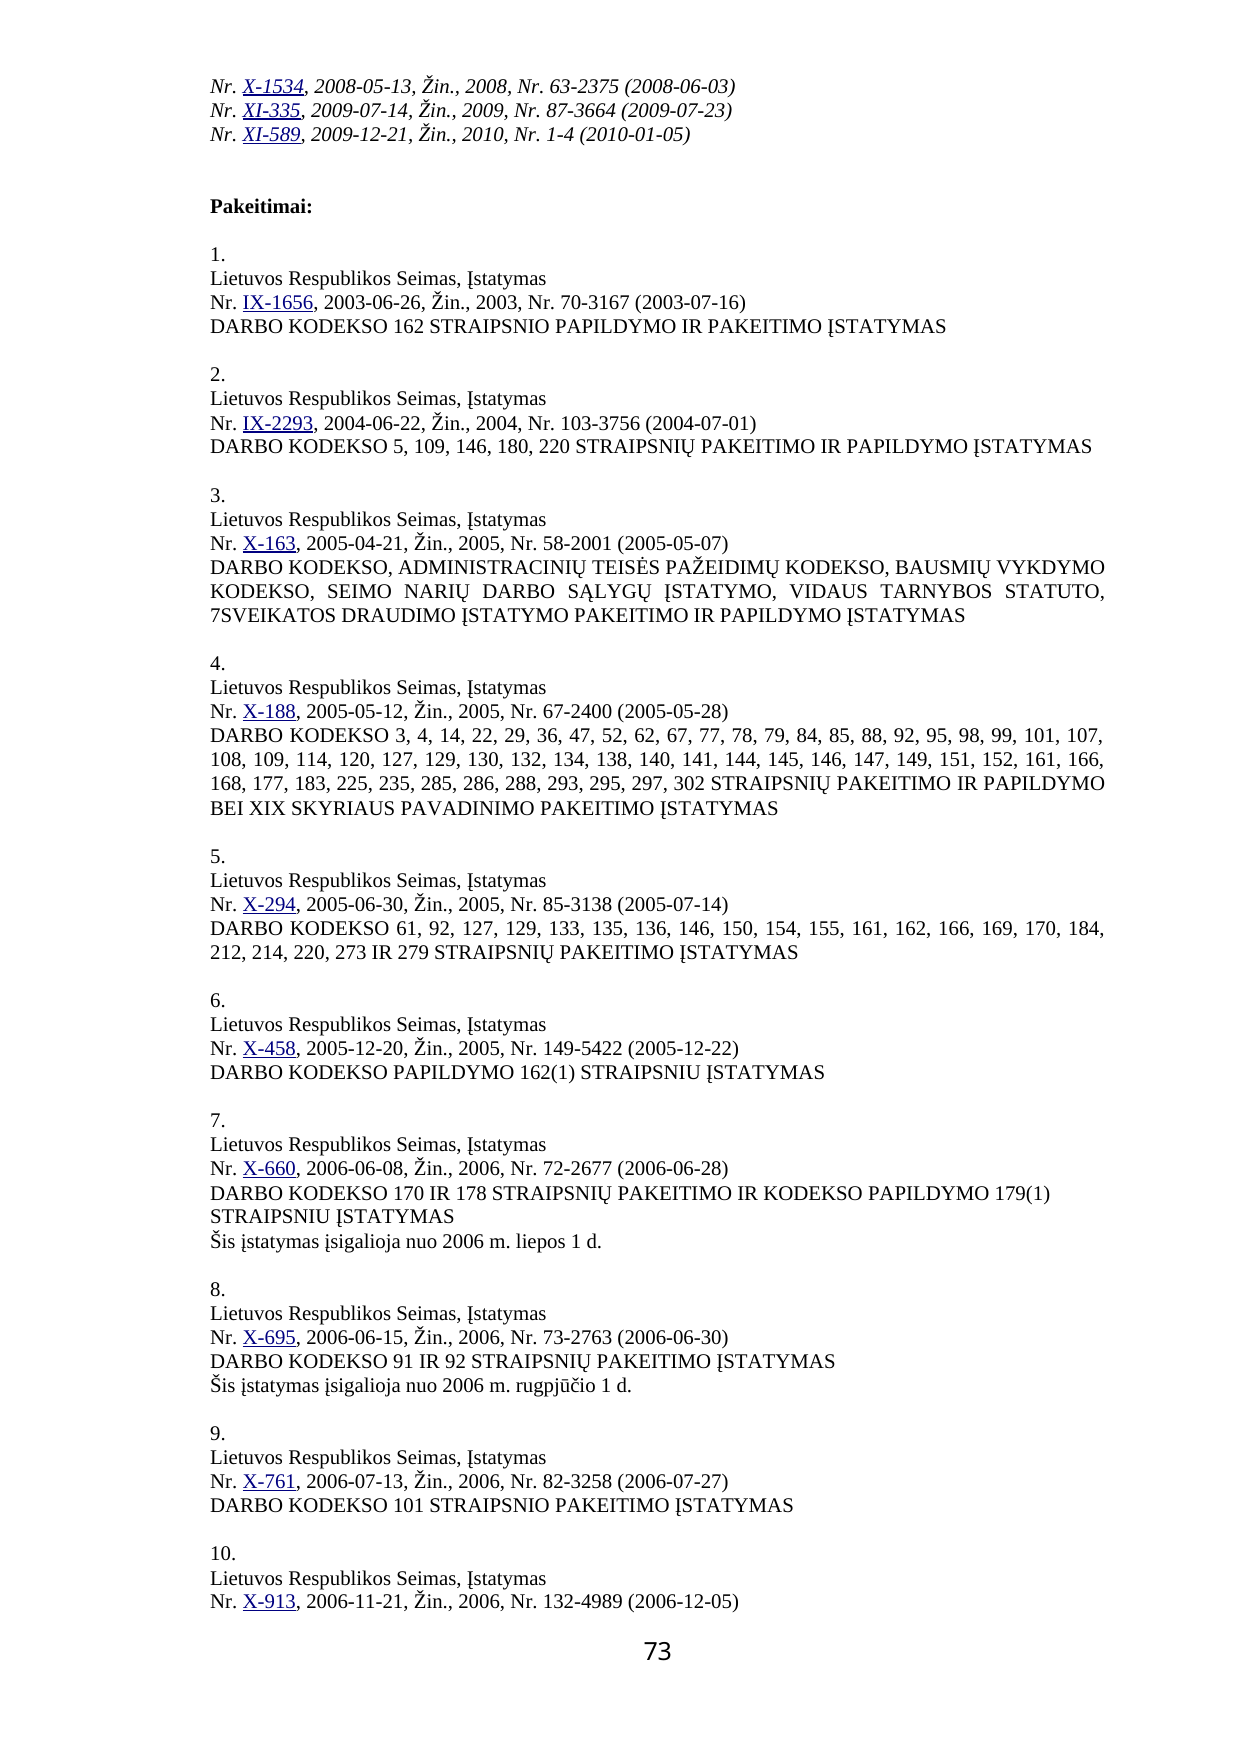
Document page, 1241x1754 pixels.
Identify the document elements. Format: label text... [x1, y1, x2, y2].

text Nr. IX-1656, 2003-06-26, Žin., 2003, Nr. 70-3167 (2003-07-16) [210, 290, 1106, 314]
text Lietuvos Respublikos Seimas, Įstatymas [210, 1132, 1106, 1156]
text Šis įstatymas įsigalioja nuo 2006 m. liepos 1 d. [210, 1228, 1106, 1253]
text Nr. X-294, 2005-06-30, Žin., 2005, Nr. 85-3138 (2005-07-14) [210, 892, 1106, 916]
text Nr. X-695, 2006-06-15, Žin., 2006, Nr. 73-2763 (2006-06-30) [210, 1325, 1106, 1349]
text Lietuvos Respublikos Seimas, Įstatymas [210, 868, 1106, 892]
text 3. [210, 483, 1106, 507]
text 10. [210, 1541, 1106, 1565]
text Nr. XI-589, 2009-12-21, Žin., 2010, Nr. 1-4 (2010-01-05) [210, 122, 1106, 146]
text Šis įstatymas įsigalioja nuo 2006 m. rugpjūčio 1 d. [210, 1373, 1106, 1397]
text DARBO KODEKSO 170 IR 178 STRAIPSNIŲ PAKEITIMO IR KODEKSO PAPILDYMO 179(1) STRAIPSNIU ĮSTATYMAS [210, 1180, 1106, 1228]
text Nr. X-761, 2006-07-13, Žin., 2006, Nr. 82-3258 (2006-07-27) [210, 1469, 1106, 1493]
text DARBO KODEKSO 162 STRAIPSNIO PAPILDYMO IR PAKEITIMO ĮSTATYMAS [210, 314, 1106, 338]
text Nr. X-660, 2006-06-08, Žin., 2006, Nr. 72-2677 (2006-06-28) [210, 1156, 1106, 1180]
text Lietuvos Respublikos Seimas, Įstatymas [210, 266, 1106, 290]
text DARBO KODEKSO 3, 4, 14, 22, 29, 36, 47, 52, 62, 67, 77, 78, 79, 84, 85, 88, 92, 95, 98, 99, 101, 107, 108, 109, 114, 120, 127, 129, 130, 132, 134, 138, 140, 141, 144, 145, 146, 147, 149, 151, 152, 161, 166, 168, 177, 183, 225, 235, 285, 286, 288, 293, 295, 297, 302 STRAIPSNIŲ PAKEITIMO IR PAPILDYMO BEI XIX SKYRIAUS PAVADINIMO PAKEITIMO ĮSTATYMAS [210, 723, 1106, 819]
text 9. [210, 1421, 1106, 1445]
text DARBO KODEKSO 5, 109, 146, 180, 220 STRAIPSNIŲ PAKEITIMO IR PAPILDYMO ĮSTATYMAS [210, 434, 1106, 458]
text 4. [210, 651, 1106, 675]
text Nr. X-163, 2005-04-21, Žin., 2005, Nr. 58-2001 (2005-05-07) [210, 531, 1106, 555]
text DARBO KODEKSO 101 STRAIPSNIO PAKEITIMO ĮSTATYMAS [210, 1493, 1106, 1517]
text Nr. X-913, 2006-11-21, Žin., 2006, Nr. 132-4989 (2006-12-05) [210, 1589, 1106, 1613]
text Lietuvos Respublikos Seimas, Įstatymas [210, 507, 1106, 531]
text Nr. X-1534, 2008-05-13, Žin., 2008, Nr. 63-2375 (2008-06-03) [210, 73, 1106, 98]
text 2. [210, 362, 1106, 386]
text Nr. X-188, 2005-05-12, Žin., 2005, Nr. 67-2400 (2005-05-28) [210, 699, 1106, 723]
text DARBO KODEKSO PAPILDYMO 162(1) STRAIPSNIU ĮSTATYMAS [210, 1060, 1106, 1084]
text DARBO KODEKSO 61, 92, 127, 129, 133, 135, 136, 146, 150, 154, 155, 161, 162, 166, 169, 170, 184, 212, 214, 220, 273 IR 279 STRAIPSNIŲ PAKEITIMO ĮSTATYMAS [210, 916, 1106, 964]
text Nr. XI-335, 2009-07-14, Žin., 2009, Nr. 87-3664 (2009-07-23) [210, 98, 1106, 122]
text DARBO KODEKSO 91 IR 92 STRAIPSNIŲ PAKEITIMO ĮSTATYMAS [210, 1349, 1106, 1373]
text 5. [210, 843, 1106, 868]
text DARBO KODEKSO, ADMINISTRACINIŲ TEISĖS PAŽEIDIMŲ KODEKSO, BAUSMIŲ VYKDYMO KODEKSO, SEIMO NARIŲ DARBO SĄLYGŲ ĮSTATYMO, VIDAUS TARNYBOS STATUTO, 7SVEIKATOS DRAUDIMO ĮSTATYMO PAKEITIMO IR PAPILDYMO ĮSTATYMAS [210, 555, 1106, 627]
text Lietuvos Respublikos Seimas, Įstatymas [210, 675, 1106, 699]
text Lietuvos Respublikos Seimas, Įstatymas [210, 1301, 1106, 1325]
text Lietuvos Respublikos Seimas, Įstatymas [210, 1012, 1106, 1036]
text 1. [210, 242, 1106, 266]
text Lietuvos Respublikos Seimas, Įstatymas [210, 1565, 1106, 1589]
text Lietuvos Respublikos Seimas, Įstatymas [210, 1445, 1106, 1469]
text 6. [210, 988, 1106, 1012]
text Pakeitimai: [210, 194, 1106, 218]
text Lietuvos Respublikos Seimas, Įstatymas [210, 386, 1106, 410]
text 7. [210, 1108, 1106, 1132]
text Nr. IX-2293, 2004-06-22, Žin., 2004, Nr. 103-3756 (2004-07-01) [210, 410, 1106, 434]
text 8. [210, 1277, 1106, 1301]
text Nr. X-458, 2005-12-20, Žin., 2005, Nr. 149-5422 (2005-12-22) [210, 1036, 1106, 1060]
